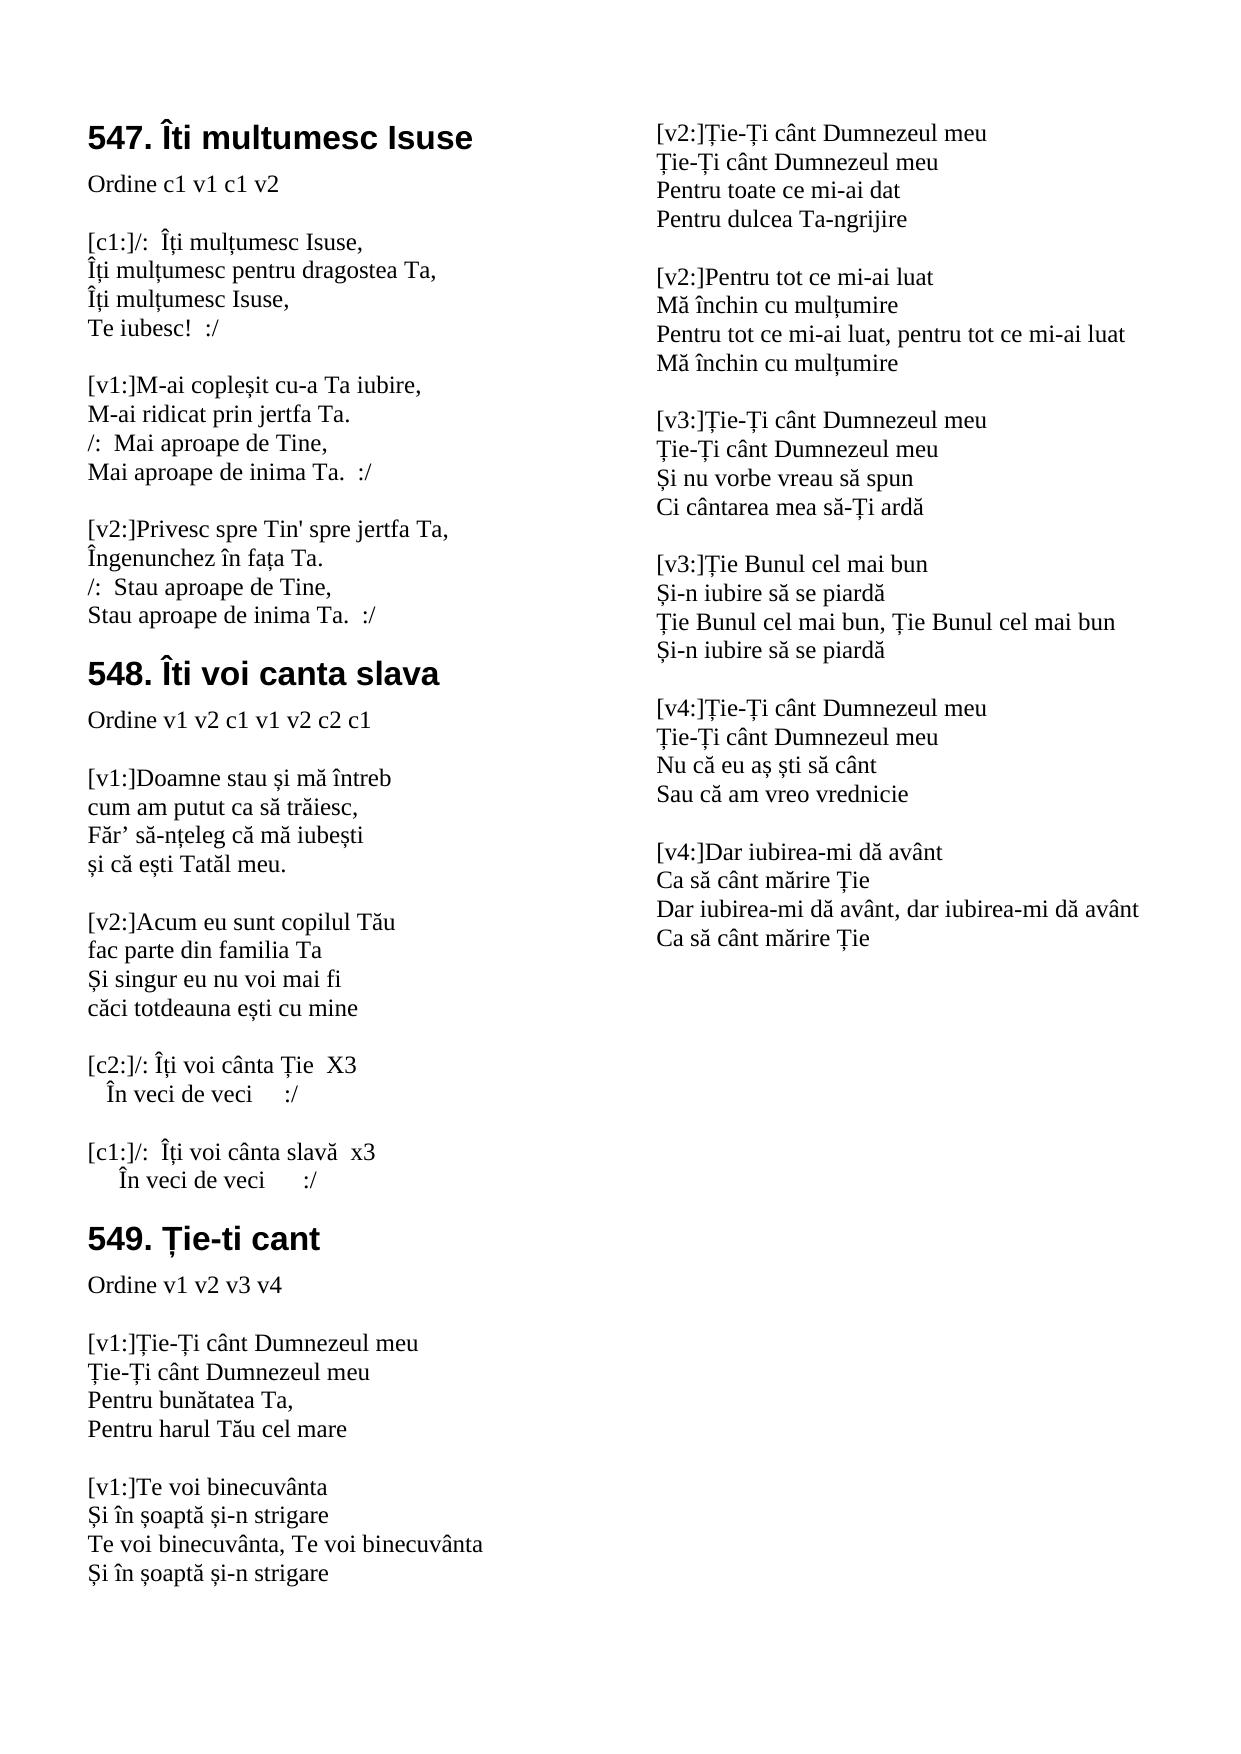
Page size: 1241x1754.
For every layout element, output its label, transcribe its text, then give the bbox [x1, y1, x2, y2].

subtitle 547. Îti multumesc Isuse [87, 118, 597, 157]
text [v2:]Ție-Ți cânt Dumnezeul meu Ție-Ți cânt Dumnezeul meu Pentru toate ce mi-ai dat Pentru dulcea Ta-ngrijire [v2:]Pentru tot ce mi-ai luat Mă închin cu mulțumire Pentru tot ce mi-ai luat, pentru tot ce mi-ai luat Mă închin cu mulțumire [v3:]Ție-Ți cânt Dumnezeul meu Ție-Ți cânt Dumnezeul meu Și nu vorbe vreau să spun Ci cântarea mea să-Ți ardă [v3:]Ție Bunul cel mai bun Și-n iubire să se piardă Ție Bunul cel mai bun, Ție Bunul cel mai bun Și-n iubire să se piardă [v4:]Ție-Ți cânt Dumnezeul meu Ție-Ți cânt Dumnezeul meu Nu că eu aș ști să cânt Sau că am vreo vrednicie [v4:]Dar iubirea-mi dă avânt Ca să cânt mărire Ție Dar iubirea-mi dă avânt, dar iubirea-mi dă avânt Ca să cânt mărire Ție [656, 118, 1166, 952]
subtitle 548. Îti voi canta slava [87, 654, 597, 693]
subtitle 549. Ție-ti cant [87, 1219, 597, 1258]
text Ordine v1 v2 c1 v1 v2 c2 c1 [v1:]Doamne stau și mă întreb cum am putut ca să trăiesc, Făr’ să-nțeleg că mă iubești și că ești Tatăl meu. [v2:]Acum eu sunt copilul Tău fac parte din familia Ta Și singur eu nu voi mai fi căci totdeauna ești cu mine [c2:]/: Îți voi cânta Ție X3 În veci de veci :/ [c1:]/: Îți voi cânta slavă x3 În veci de veci :/ [87, 705, 597, 1194]
text Ordine c1 v1 c1 v2 [c1:]/: Îți mulțumesc Isuse, Îți mulțumesc pentru dragostea Ta, Îți mulțumesc Isuse, Te iubesc! :/ [v1:]M-ai copleșit cu-a Ta iubire, M-ai ridicat prin jertfa Ta. /: Mai aproape de Tine, Mai aproape de inima Ta. :/ [v2:]Privesc spre Tin' spre jertfa Ta, Îngenunchez în fața Ta. /: Stau aproape de Tine, Stau aproape de inima Ta. :/ [87, 169, 597, 629]
text Ordine v1 v2 v3 v4 [v1:]Ție-Ți cânt Dumnezeul meu Ție-Ți cânt Dumnezeul meu Pentru bunătatea Ta, Pentru harul Tău cel mare [v1:]Te voi binecuvânta Și în șoaptă și-n strigare Te voi binecuvânta, Te voi binecuvânta Și în șoaptă și-n strigare [87, 1270, 597, 1615]
